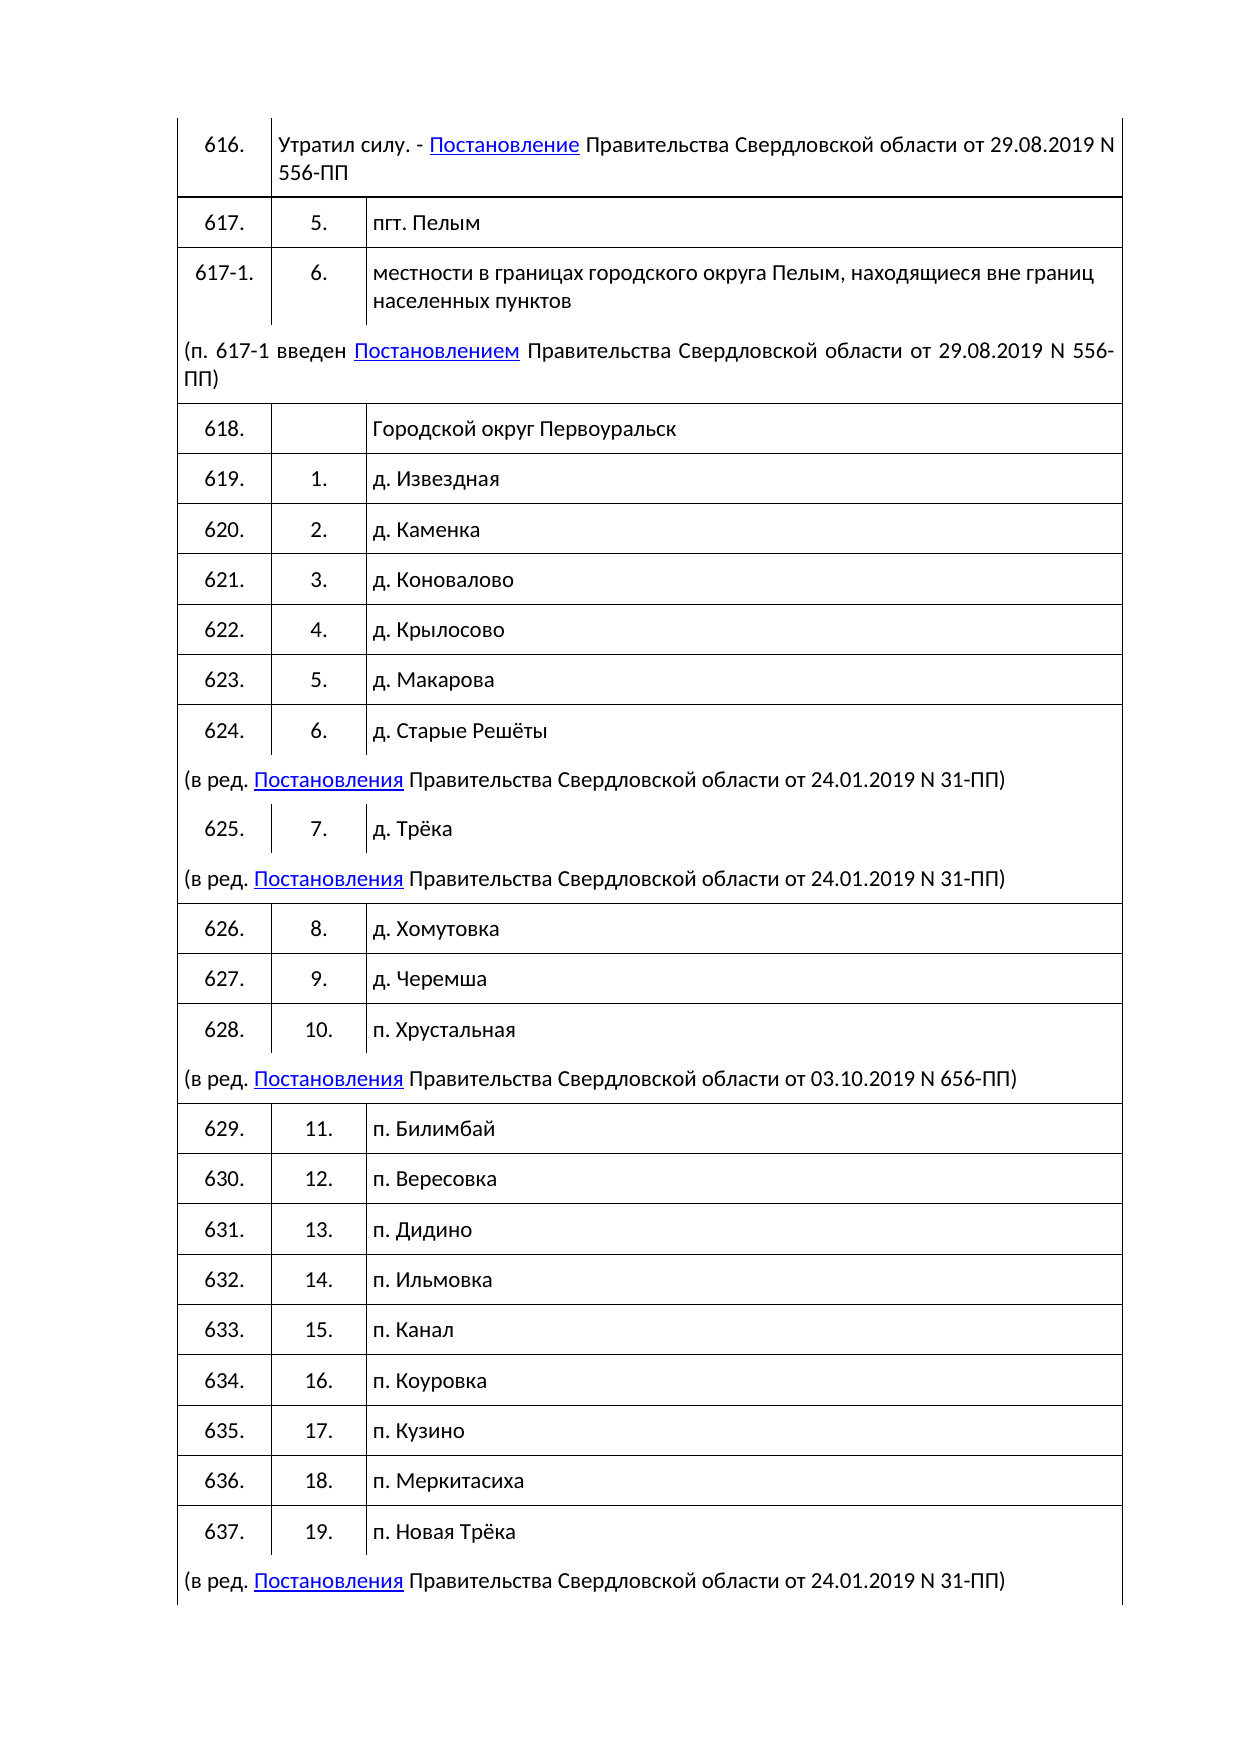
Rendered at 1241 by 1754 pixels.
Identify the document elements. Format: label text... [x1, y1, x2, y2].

table_cell (в ред. Постановления Правительства Свердловской области от 24.01.2019 N 31-ПП) [178, 755, 1122, 804]
table_cell 624. [178, 705, 271, 754]
table_cell 5. [272, 655, 366, 704]
table_cell 16. [272, 1355, 366, 1404]
table_cell 616. [178, 118, 271, 196]
table_cell (в ред. Постановления Правительства Свердловской области от 24.01.2019 N 31-ПП) [178, 1555, 1122, 1605]
table_cell 631. [178, 1204, 271, 1253]
table_cell (п. 617-1 введен Постановлением Правительства Свердловской области от 29.08.2019 N 556-ПП) [178, 325, 1122, 402]
table_cell п. Дидино [367, 1204, 1122, 1253]
table_cell п. Меркитасиха [367, 1456, 1122, 1505]
table_cell 11. [272, 1104, 366, 1153]
table_cell 3. [272, 554, 366, 604]
table_cell 17. [272, 1406, 366, 1455]
table_cell д. Коновалово [367, 554, 1122, 604]
table_cell 18. [272, 1456, 366, 1505]
table_cell д. Старые Решёты [367, 705, 1122, 754]
table_cell 622. [178, 605, 271, 654]
table_cell 4. [272, 605, 366, 654]
table_cell п. Ильмовка [367, 1255, 1122, 1304]
table_cell 10. [272, 1004, 366, 1053]
table_cell д. Трёка [367, 804, 1122, 853]
table_cell 1. [272, 454, 366, 503]
table_cell п. Вересовка [367, 1154, 1122, 1203]
table_cell 13. [272, 1204, 366, 1253]
table_cell Городской округ Первоуральск [367, 404, 1122, 453]
table_cell местности в границах городского округа Пелым, находящиеся вне границ населенных пунктов [367, 248, 1122, 325]
table_cell 5. [272, 198, 366, 247]
table_cell д. Каменка [367, 504, 1122, 553]
table_cell д. Черемша [367, 954, 1122, 1003]
table_cell 6. [272, 248, 366, 325]
table_cell п. Хрустальная [367, 1004, 1122, 1053]
table_cell Утратил силу. - Постановление Правительства Свердловской области от 29.08.2019 N 556-ПП [272, 118, 1122, 196]
table_cell 635. [178, 1406, 271, 1455]
table_cell 12. [272, 1154, 366, 1203]
table_cell 627. [178, 954, 271, 1003]
table_cell 629. [178, 1104, 271, 1153]
table_cell 617-1. [178, 248, 271, 325]
table_cell 9. [272, 954, 366, 1003]
table_cell 619. [178, 454, 271, 503]
table_cell 14. [272, 1255, 366, 1304]
table_cell 633. [178, 1305, 271, 1354]
table_cell п. Канал [367, 1305, 1122, 1354]
table_cell п. Билимбай [367, 1104, 1122, 1153]
table_cell [272, 404, 366, 453]
table_cell (в ред. Постановления Правительства Свердловской области от 24.01.2019 N 31-ПП) [178, 853, 1122, 902]
table_cell 628. [178, 1004, 271, 1053]
table_cell 6. [272, 705, 366, 754]
table_cell 634. [178, 1355, 271, 1404]
table_cell п. Кузино [367, 1406, 1122, 1455]
table_cell (в ред. Постановления Правительства Свердловской области от 03.10.2019 N 656-ПП) [178, 1053, 1122, 1103]
table_cell д. Крылосово [367, 605, 1122, 654]
table_cell п. Новая Трёка [367, 1506, 1122, 1555]
table_cell 19. [272, 1506, 366, 1555]
table_cell 632. [178, 1255, 271, 1304]
table_cell 623. [178, 655, 271, 704]
table_cell 637. [178, 1506, 271, 1555]
table_cell 617. [178, 198, 271, 247]
table_cell 625. [178, 804, 271, 853]
table_cell 8. [272, 904, 366, 953]
table_cell 636. [178, 1456, 271, 1505]
table_cell д. Макарова [367, 655, 1122, 704]
table_cell 7. [272, 804, 366, 853]
table_cell д. Хомутовка [367, 904, 1122, 953]
table_cell 630. [178, 1154, 271, 1203]
table_cell 620. [178, 504, 271, 553]
table_cell пгт. Пелым [367, 198, 1122, 247]
table_cell 626. [178, 904, 271, 953]
table_cell д. Извездная [367, 454, 1122, 503]
table_cell 2. [272, 504, 366, 553]
table_cell 621. [178, 554, 271, 604]
table_cell п. Коуровка [367, 1355, 1122, 1404]
table_cell 618. [178, 404, 271, 453]
table_cell 15. [272, 1305, 366, 1354]
